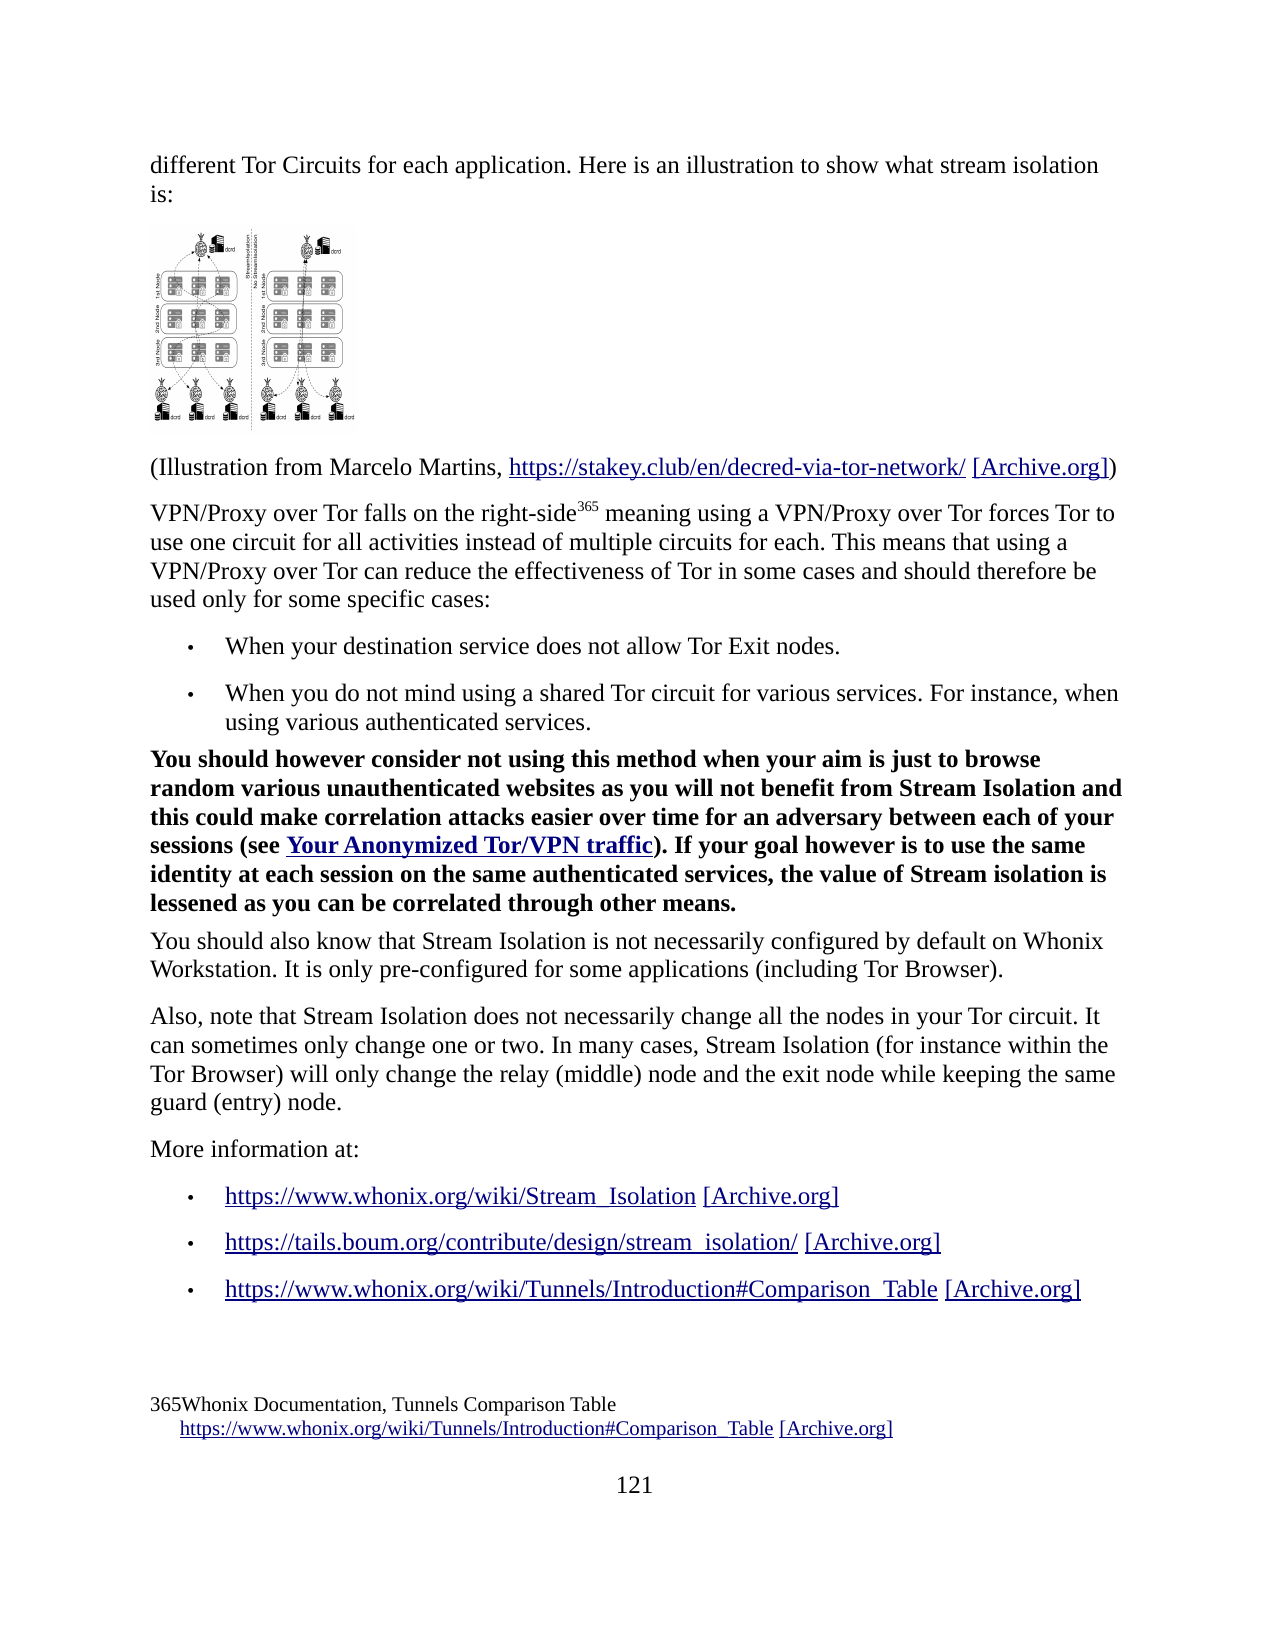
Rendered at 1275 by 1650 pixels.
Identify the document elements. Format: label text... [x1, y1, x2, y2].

list https://tails.boum.org/contribute/design/stream_isolation/ [Archive.org] [187, 1227, 1125, 1256]
text Also, note that Stream Isolation does not necessarily change all the nodes in your Tor circuit. It can sometimes only change one or two. In many cases, Stream Isolation (for instance within the Tor Browser) will only change the relay (middle) node and the exit node while keeping the same guard (entry) node. [150, 1001, 1125, 1116]
text (Illustration from Marcelo Martins, https://stakey.club/en/decred-via-tor-network/ [Archive.org]) [150, 452, 1125, 480]
text VPN/Proxy over Tor falls on the right-side meaning using a VPN/Proxy over Tor forces Tor to use one circuit for all activities instead of multiple circuits for each. This means that using a VPN/Proxy over Tor can reduce the effectiveness of Tor in some cases and should therefore be used only for some specific cases: [150, 498, 1125, 613]
list When your destination service does not allow Tor Exit nodes. [187, 631, 1125, 660]
list https://www.whonix.org/wiki/Stream_Isolation [Archive.org] [187, 1181, 1125, 1209]
text Whonix Documentation, Tunnels Comparison Table https://www.whonix.org/wiki/Tunnels/Introduction#Comparison_Table [Archive.org] [150, 1392, 1125, 1440]
text More information at: [150, 1134, 1125, 1163]
text different Tor Circuits for each application. Here is an illustration to show what stream isolation is: [150, 150, 1125, 207]
text You should also know that Stream Isolation is not necessarily configured by default on Whonix Workstation. It is only pre-configured for some applications (including Tor Browser). [150, 926, 1125, 983]
list https://www.whonix.org/wiki/Tunnels/Introduction#Comparison_Table [Archive.org] [187, 1274, 1125, 1303]
list When you do not mind using a shared Tor circuit for various services. For instance, when using various authenticated services. [187, 678, 1125, 735]
picture [150, 225, 359, 434]
text You should however consider not using this method when your aim is just to browse random various unauthenticated websites as you will not benefit from Stream Isolation and this could make correlation attacks easier over time for an adversary between each of your sessions (see Your Anonymized Tor/VPN traffic). If your goal however is to use the same identity at each session on the same authenticated services, the value of Stream isolation is lessened as you can be correlated through other means. [150, 744, 1125, 917]
